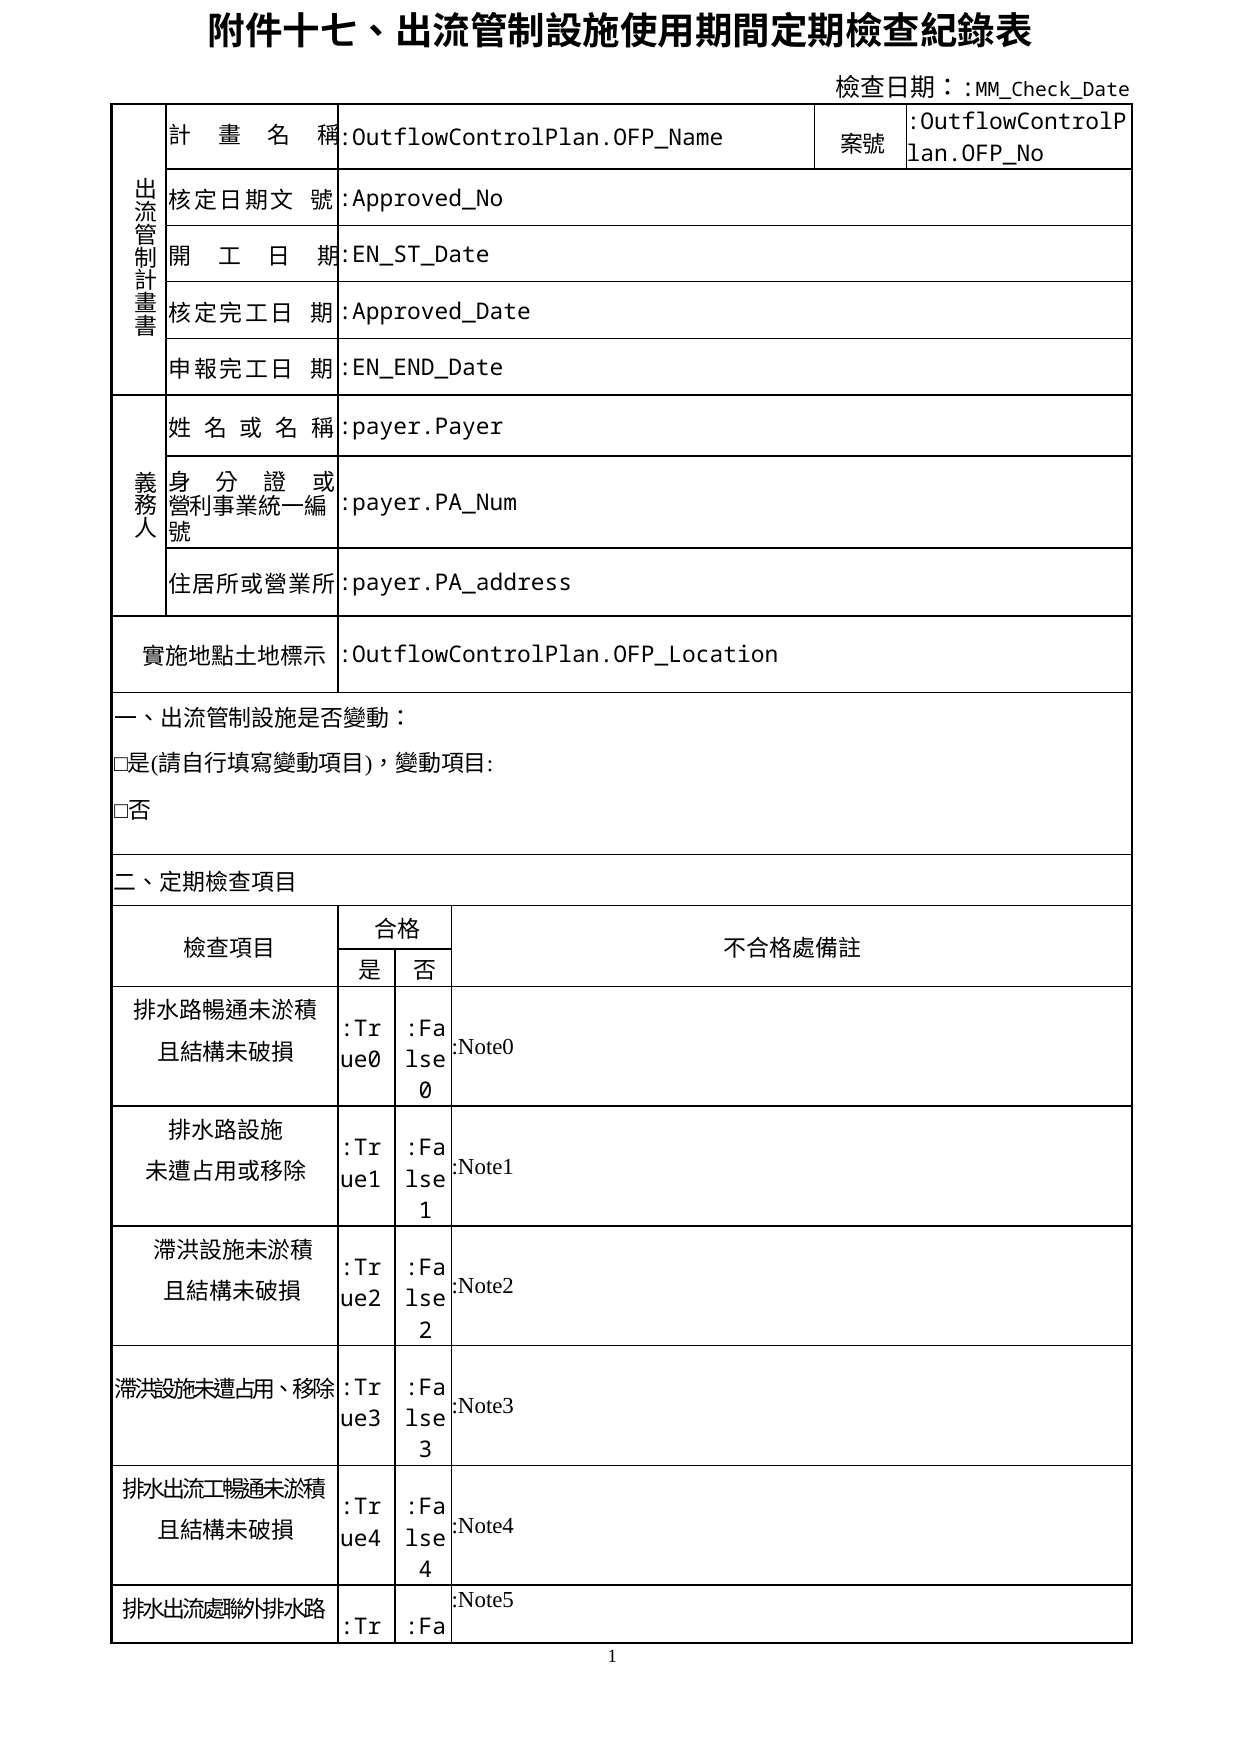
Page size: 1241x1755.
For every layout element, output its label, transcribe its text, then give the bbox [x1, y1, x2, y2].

text 檢查日期：:MM_Check_Date [835, 67, 1241, 103]
table_cell :Note2 [452, 1227, 1131, 1345]
table_cell 一、出流管制設施是否變動： □是(請自行填寫變動項目)，變動項目: □否 [113, 693, 1131, 854]
table_cell 核定日期文 號 [167, 170, 337, 224]
table_cell 身 分 證 或營利事業統一編號 [167, 457, 337, 547]
table_cell :payer.Payer [339, 396, 1131, 455]
table_header :OutflowControlPlan.OFP_Name [339, 105, 814, 168]
table_header 出流管制計畫書 [113, 105, 165, 394]
table_cell 日 [253, 226, 302, 281]
table_cell :True2 [339, 1227, 394, 1345]
table_cell :Note3 [452, 1346, 1131, 1464]
table_header 畫 [204, 105, 253, 168]
table_cell 滯洪設施未遭占用、移除 [113, 1346, 337, 1464]
table_cell :Approved_Date [339, 282, 1131, 337]
table_header 稱 [302, 105, 337, 168]
table_cell 不合格處備註 [452, 906, 1131, 986]
table_cell 工 [204, 226, 253, 281]
table_cell :True3 [339, 1346, 394, 1464]
table_cell 申報完工日 期 [167, 339, 337, 394]
table_cell :False0 [396, 987, 451, 1105]
table_cell :OutflowControlPlan.OFP_Location [339, 617, 1131, 692]
table_cell :Note1 [452, 1107, 1131, 1225]
table_cell 開 [167, 226, 204, 281]
table_cell :True0 [339, 987, 394, 1105]
table_cell 期 [302, 226, 337, 281]
table_cell :Note0 [452, 987, 1131, 1105]
table_cell :Fa [396, 1586, 451, 1642]
table_cell :False3 [396, 1346, 451, 1464]
table_cell 滯洪設施未淤積 且結構未破損 [113, 1227, 337, 1345]
table_cell 檢查項目 [113, 906, 337, 986]
table_cell 否 [396, 950, 451, 986]
table_header 名 [253, 105, 302, 168]
table_cell 義務人 [113, 396, 165, 615]
table_cell 合格 [339, 906, 451, 948]
table_cell 二、定期檢查項目 [113, 855, 1131, 904]
table_cell 實施地點土地標示 [113, 617, 337, 692]
table_cell 核定完工日 期 [167, 282, 337, 337]
table_cell :Tr [339, 1586, 394, 1642]
table_cell :payer.PA_address [339, 549, 1131, 615]
table_cell :False2 [396, 1227, 451, 1345]
table_cell :Approved_No [339, 170, 1131, 224]
table_cell 排水路設施 未遭占用或移除 [113, 1107, 337, 1225]
table_cell :False4 [396, 1466, 451, 1584]
table_cell :EN_ST_Date [339, 226, 1131, 281]
table_header 計 [167, 105, 204, 168]
table_cell :Note5 [452, 1586, 1131, 1642]
table_cell 住居所或營業所 [167, 549, 337, 615]
table_cell :True4 [339, 1466, 394, 1584]
table_cell 排水路暢通未淤積 且結構未破損 [113, 987, 337, 1105]
table_cell 是 [339, 950, 394, 986]
table_cell :Note4 [452, 1466, 1131, 1584]
table_cell :payer.PA_Num [339, 457, 1131, 547]
table_cell 姓 名 或 名 稱 [167, 396, 337, 455]
table_cell :False1 [396, 1107, 451, 1225]
subtitle 附件十七、出流管制設施使用期間定期檢查紀錄表 [207, 1, 1241, 55]
table_header 案號 [815, 105, 906, 168]
table_cell 排水出流處聯外排水路 [113, 1586, 337, 1642]
table_cell 排水出流工暢通未淤積 且結構未破損 [113, 1466, 337, 1584]
table_header :OutflowControlPlan.OFP_No [907, 105, 1131, 168]
table_cell :True1 [339, 1107, 394, 1225]
table_cell :EN_END_Date [339, 339, 1131, 394]
